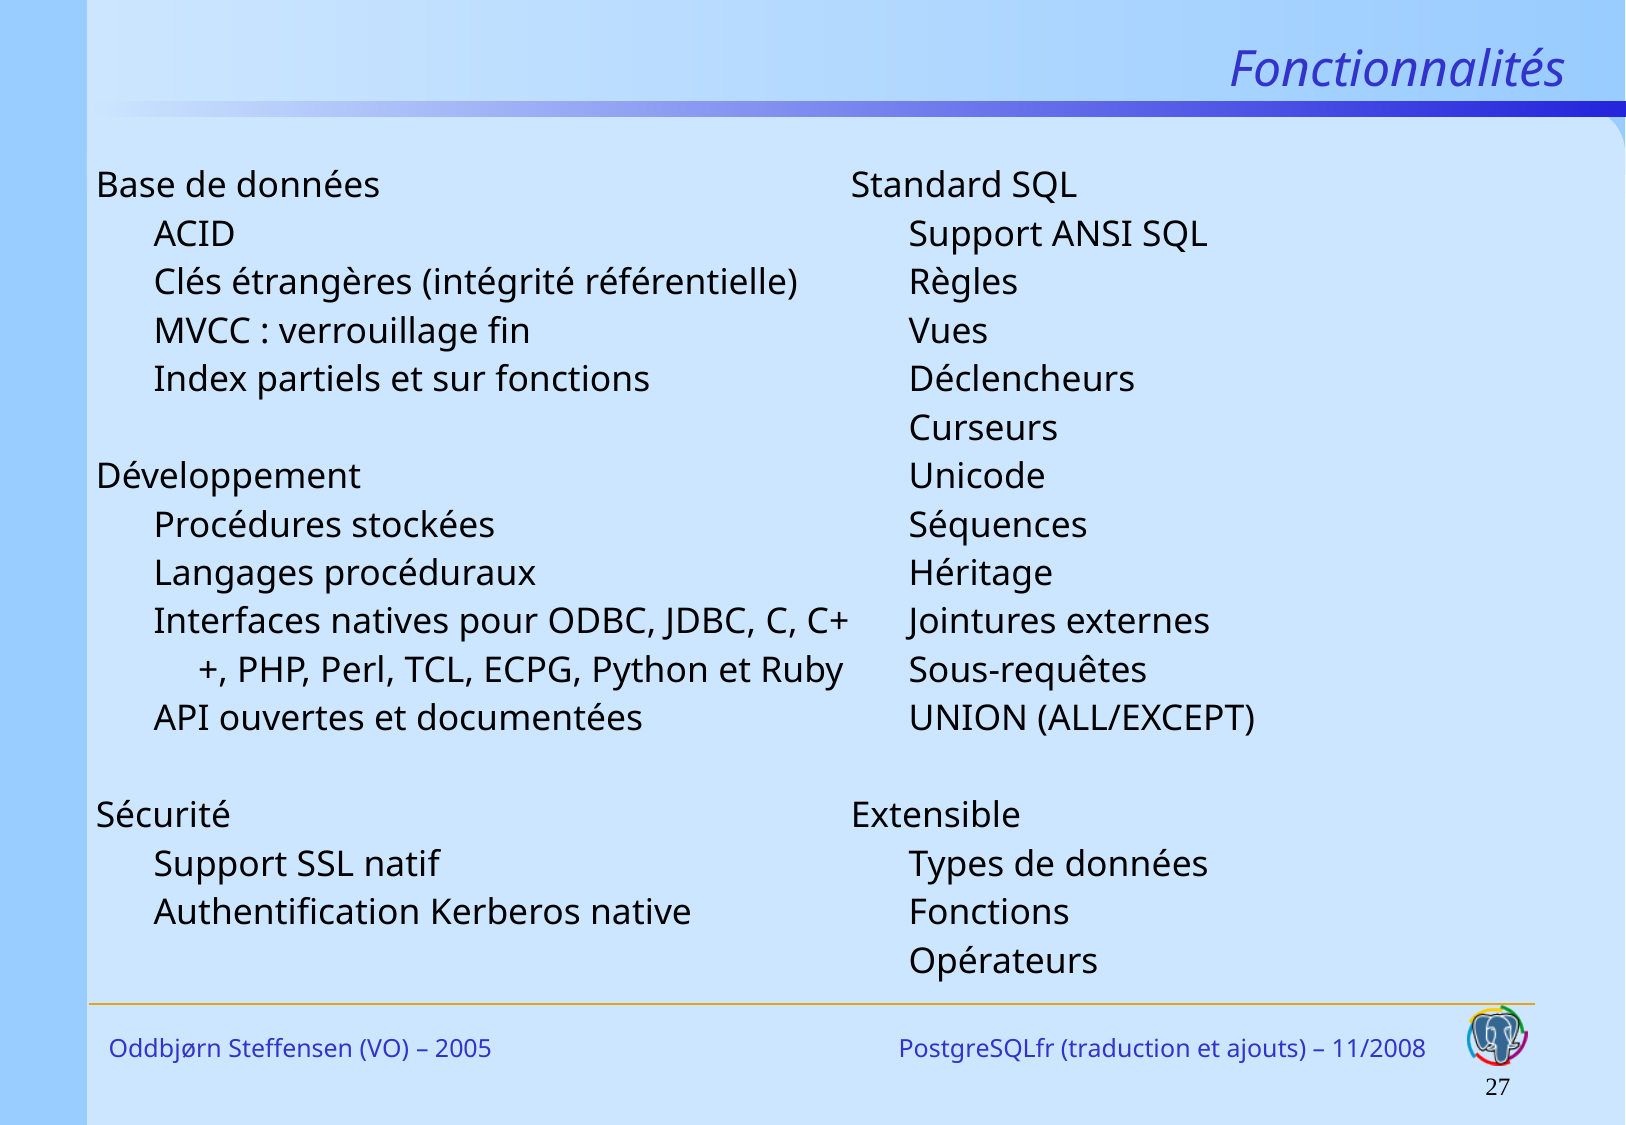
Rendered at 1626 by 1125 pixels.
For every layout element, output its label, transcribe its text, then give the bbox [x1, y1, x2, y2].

list Standard SQL Support ANSI SQL Règles Vues Déclencheurs Curseurs Unicode Séquences Héritage Jointures externes Sous-requêtes UNION (ALL/EXCEPT) Extensible Types de données Fonctions Opérateurs [850, 159, 1594, 965]
picture [1467, 1005, 1528, 1066]
list Base de données ACID Clés étrangères (intégrité référentielle) MVCC : verrouillage fin Index partiels et sur fonctions Développement Procédures stockées Langages procéduraux Interfaces natives pour ODBC, JDBC, C, C++, PHP, Perl, TCL, ECPG, Python et Ruby API ouvertes et documentées Sécurité Support SSL natif Authentification Kerberos native [95, 159, 850, 965]
title Fonctionnalités [172, 0, 1567, 134]
